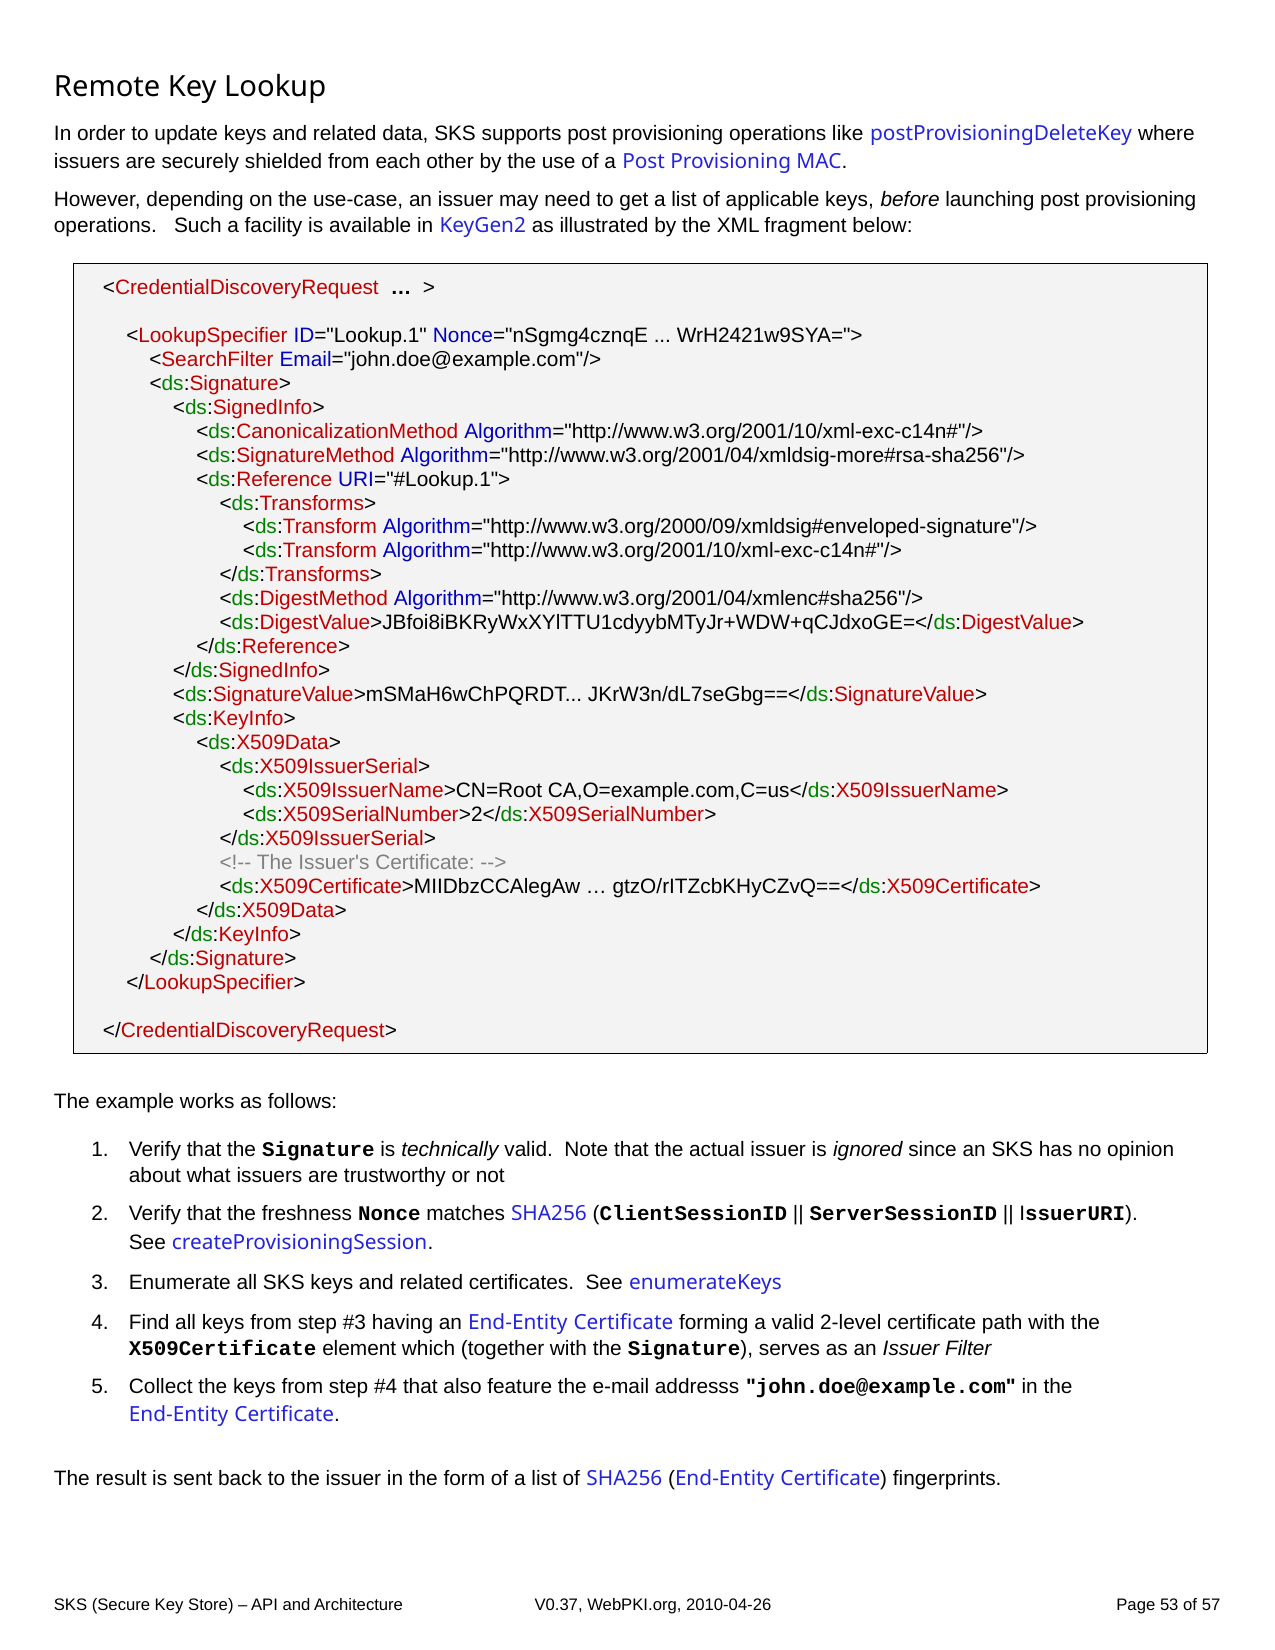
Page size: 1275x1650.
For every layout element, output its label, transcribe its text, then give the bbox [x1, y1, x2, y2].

list Collect the keys from step #4 that also feature the e-mail addresss "john.doe@example.com" in the End-Entity Certificate. [91, 1373, 1221, 1428]
text The example works as follows: [54, 1089, 1221, 1137]
list Verify that the Signature is technically valid. Note that the actual issuer is ignored since an SKS has no opinion about what issuers are trustworthy or not [91, 1137, 1221, 1187]
table_header <CredentialDiscoveryRequest … > <LookupSpecifier ID="Lookup.1" Nonce="nSgmg4cznqE ... WrH2421w9SYA="> <SearchFilter Email="john.doe@example.com"/> <ds:Signature> <ds:SignedInfo> <ds:CanonicalizationMethod Algorithm="http://www.w3.org/2001/10/xml-exc-c14n#"/> <ds:SignatureMethod Algorithm="http://www.w3.org/2001/04/xmldsig-more#rsa-sha256"/> <ds:Reference URI="#Lookup.1"> <ds:Transforms> <ds:Transform Algorithm="http://www.w3.org/2000/09/xmldsig#enveloped-signature"/> <ds:Transform Algorithm="http://www.w3.org/2001/10/xml-exc-c14n#"/> </ds:Transforms> <ds:DigestMethod Algorithm="http://www.w3.org/2001/04/xmlenc#sha256"/> <ds:DigestValue>JBfoi8iBKRyWxXYlTTU1cdyybMTyJr+WDW+qCJdxoGE=</ds:DigestValue> </ds:Reference> </ds:SignedInfo> <ds:SignatureValue>mSMaH6wChPQRDT... JKrW3n/dL7seGbg==</ds:SignatureValue> <ds:KeyInfo> <ds:X509Data> <ds:X509IssuerSerial> <ds:X509IssuerName>CN=Root CA,O=example.com,C=us</ds:X509IssuerName> <ds:X509SerialNumber>2</ds:X509SerialNumber> </ds:X509IssuerSerial> <!-- The Issuer's Certificate: --> <ds:X509Certificate>MIIDbzCCAlegAw … gtzO/rITZcbKHyCZvQ==</ds:X509Certificate> </ds:X509Data> </ds:KeyInfo> </ds:Signature> </LookupSpecifier> </CredentialDiscoveryRequest> [74, 264, 1207, 1053]
text However, depending on the use-case, an issuer may need to get a list of applicable keys, before launching post provisioning operations. Such a facility is available in KeyGen2 as illustrated by the XML fragment below: [54, 186, 1221, 263]
text The result is sent back to the issuer in the form of a list of SHA256 (End-Entity Certificate) fingerprints. [54, 1439, 1221, 1492]
list Find all keys from step #3 having an End-Entity Certificate forming a valid 2-level certificate path with the X509Certificate element which (together with the Signature), serves as an Issuer Filter [91, 1307, 1221, 1362]
subtitle Remote Key Lookup [54, 66, 1221, 105]
text In order to update keys and related data, SKS supports post provisioning operations like postProvisioningDeleteKey where issuers are securely shielded from each other by the use of a Post Provisioning MAC. [54, 118, 1221, 175]
list Verify that the freshness Nonce matches SHA256 (ClientSessionID || ServerSessionID || IssuerURI). See createProvisioningSession. [91, 1198, 1221, 1255]
list Enumerate all SKS keys and related certificates. See enumerateKeys [91, 1267, 1221, 1296]
